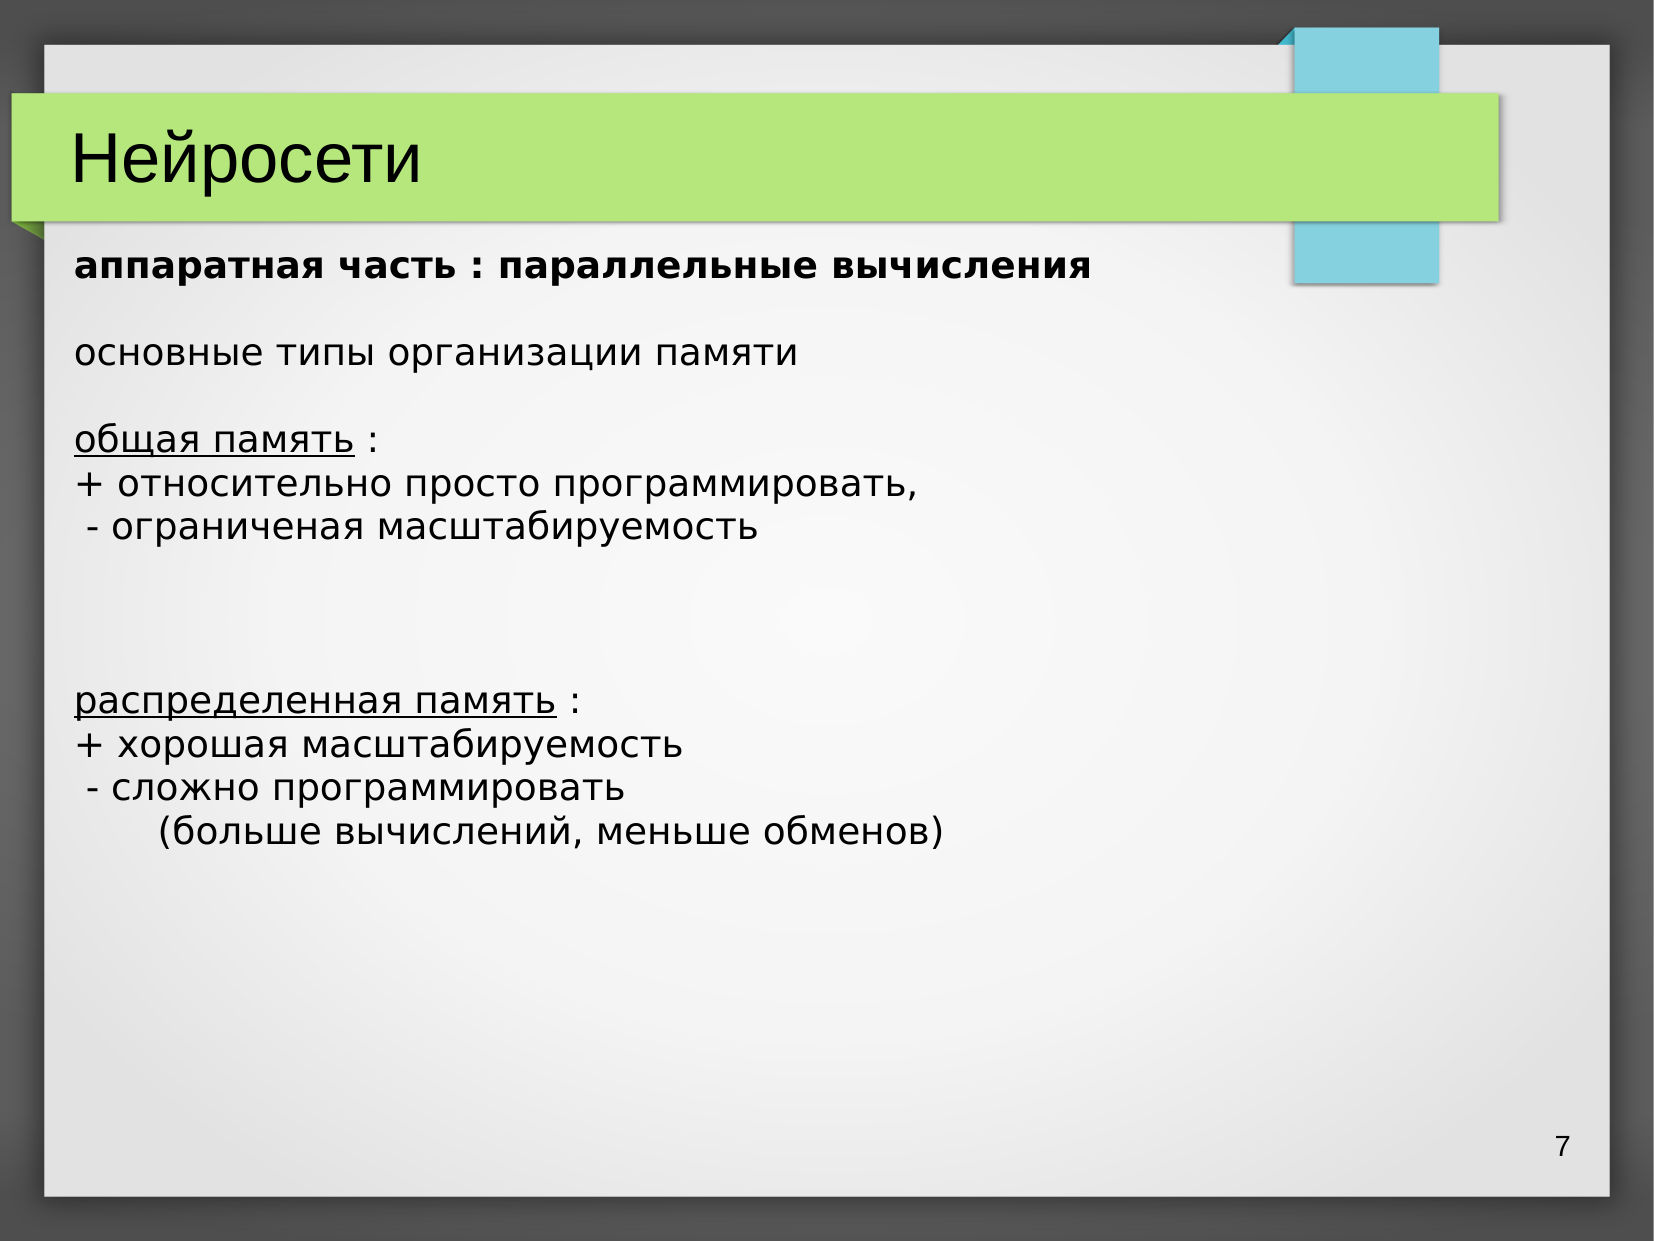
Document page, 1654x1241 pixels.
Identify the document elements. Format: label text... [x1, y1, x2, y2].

title Нейросети [70, 118, 1205, 199]
picture [0, 0, 1654, 1241]
text_box аппаратная часть : параллельные вычисления основные типы организации памяти общая память : + относительно просто программировать, - ограниченая масштабируемость распределенная память : + хорошая масштабируемость - сложно программировать (больше вычислений, меньше обменов) [59, 236, 1123, 945]
